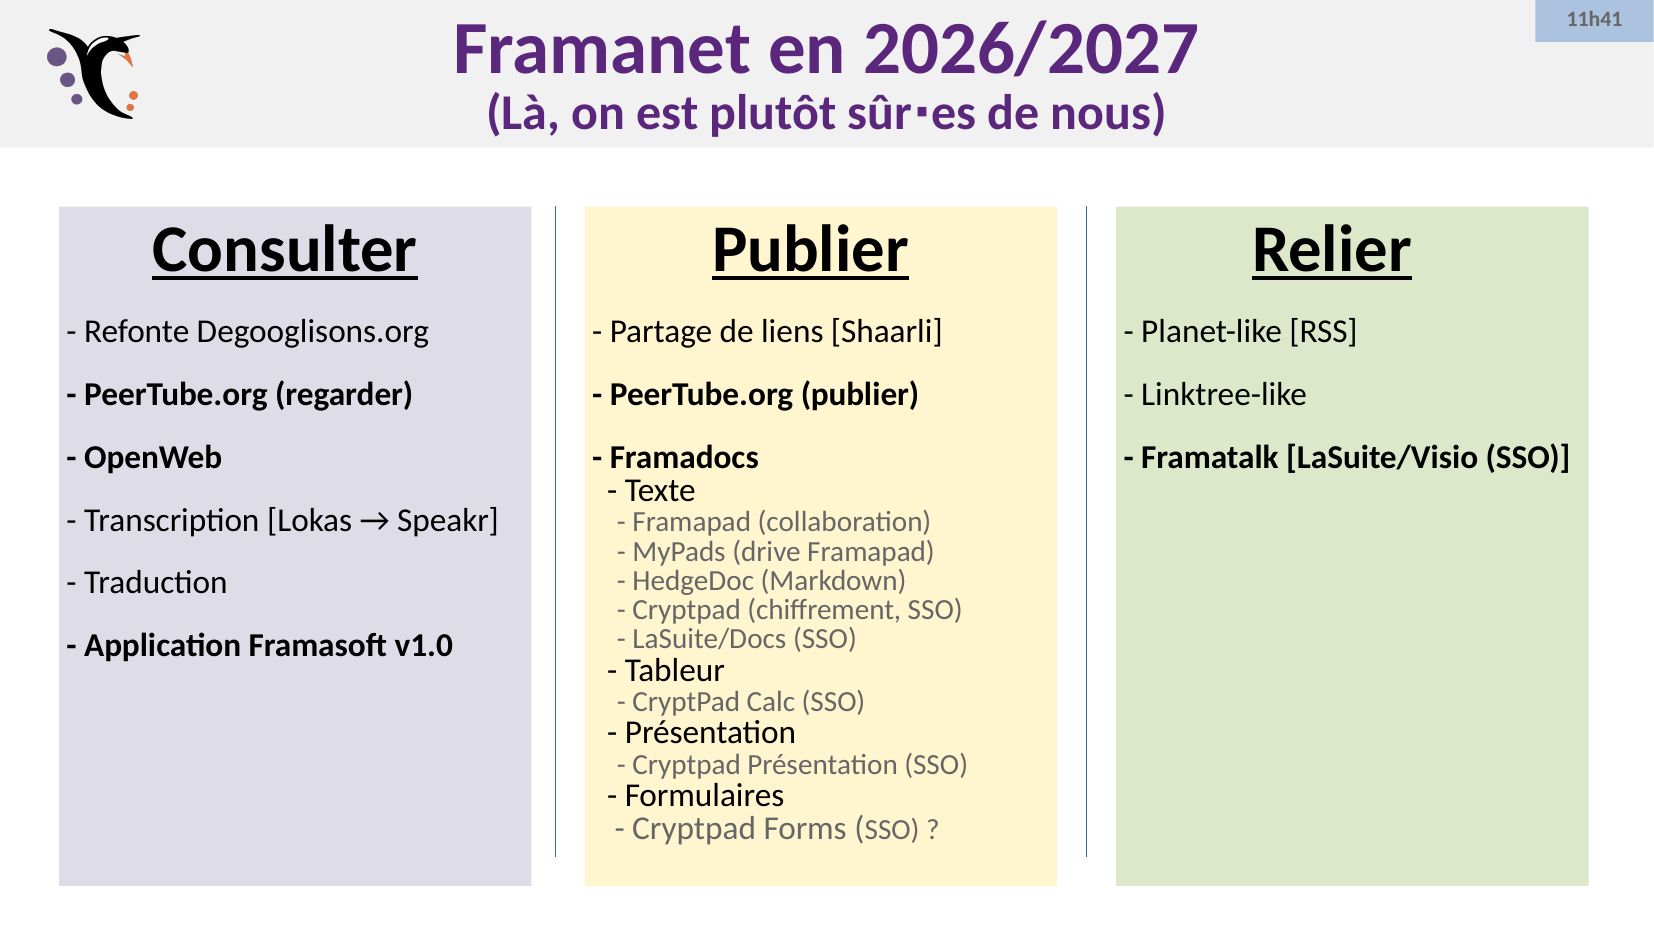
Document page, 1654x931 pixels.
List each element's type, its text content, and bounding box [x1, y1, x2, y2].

list Consulter - Refonte Degooglisons.org - PeerTube.org (regarder) - OpenWeb - Transcription [Lokas → Speakr] - Traduction - Application Framasoft v1.0 [59, 206, 532, 886]
picture [47, 29, 82, 119]
text_box 11h41 [1535, 0, 1654, 42]
list Publier - Partage de liens [Shaarli] - PeerTube.org (publier) - Framadocs - Texte - Framapad (collaboration) - MyPads (drive Framapad) - HedgeDoc (Markdown) - Cryptpad (chiffrement, SSO) - LaSuite/Docs (SSO) - Tableur - CryptPad Calc (SSO) - Présentation - Cryptpad Présentation (SSO) - Formulaires - Cryptpad Forms (SSO) ? [584, 206, 1058, 886]
title Framanet en 2026/2027 (Là, on est plutôt sûr⋅es de nous) [82, 1, 1571, 157]
list Relier - Planet-like [RSS] - Linktree-like - Framatalk [LaSuite/Visio (SSO)] [1116, 206, 1589, 886]
